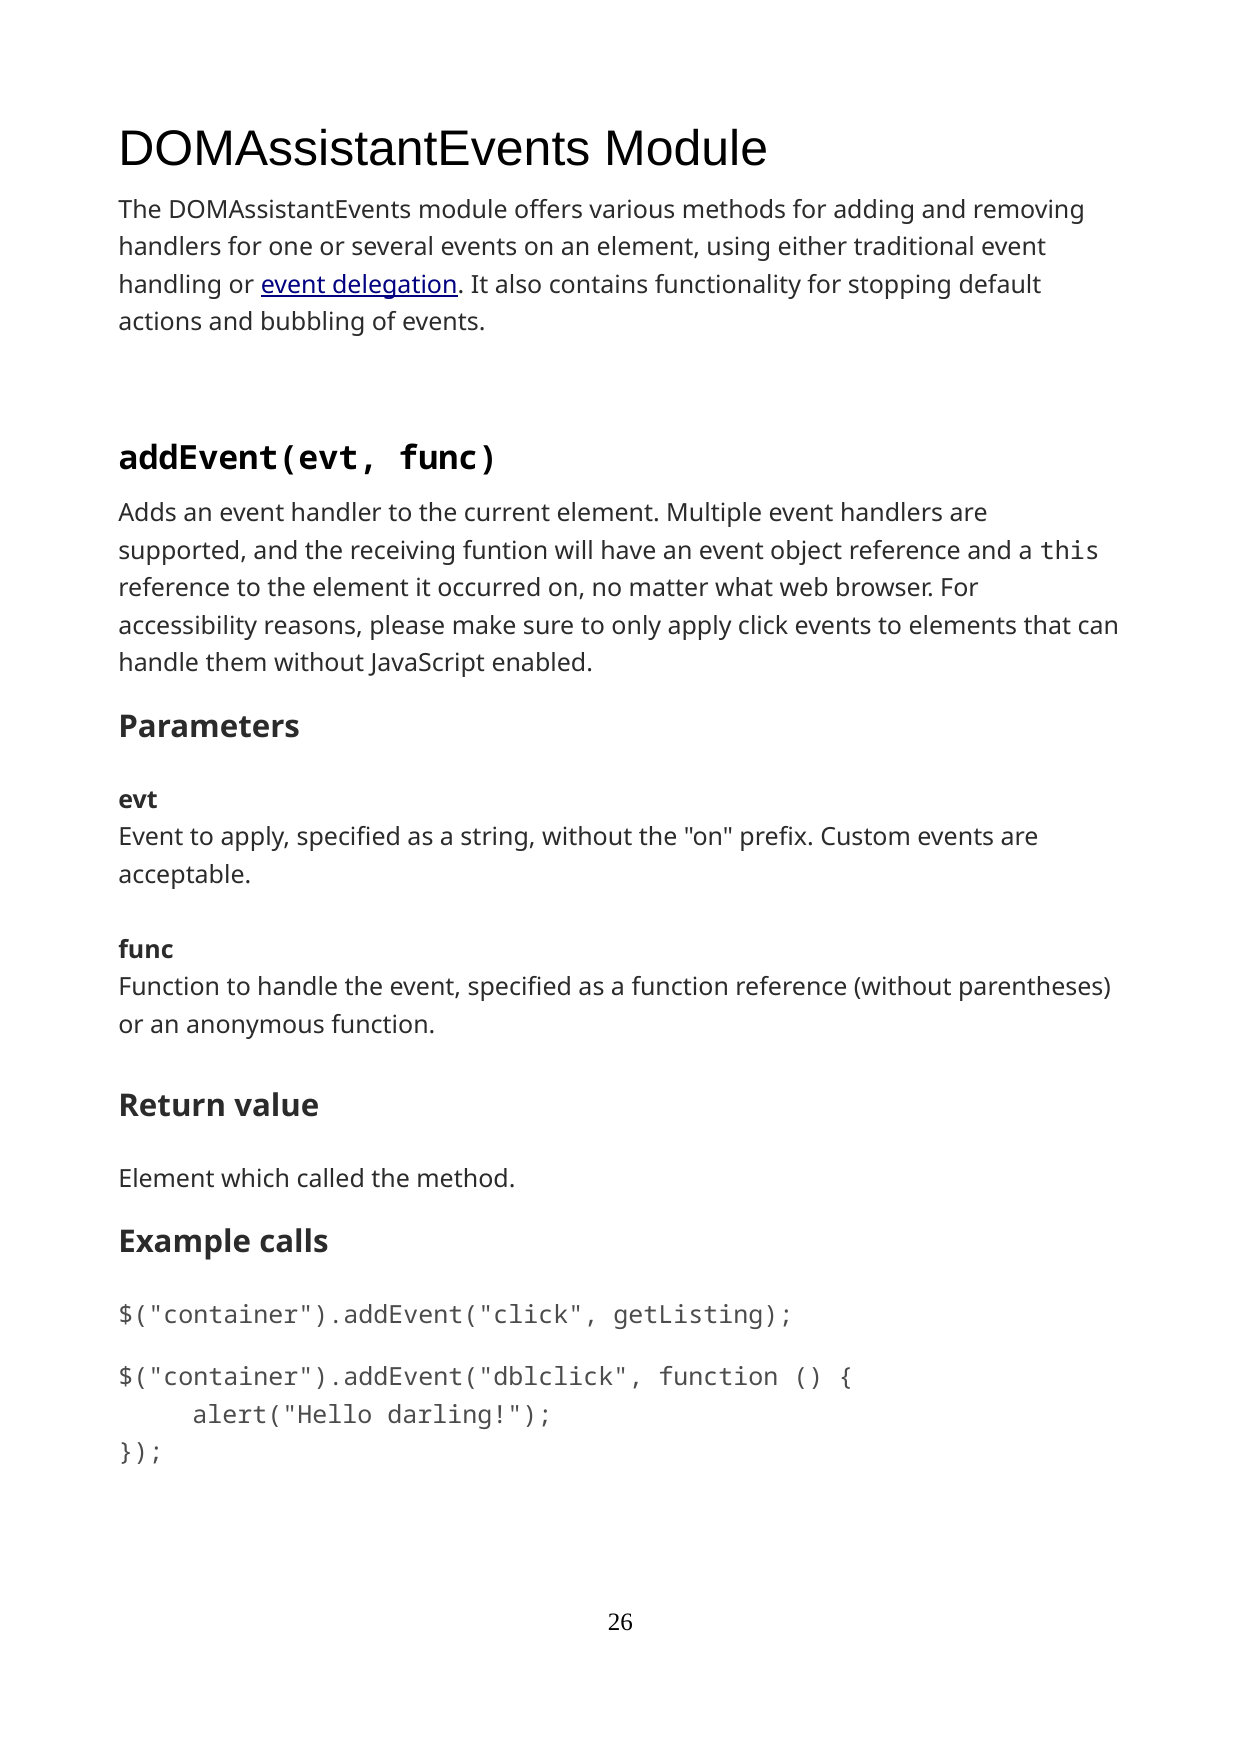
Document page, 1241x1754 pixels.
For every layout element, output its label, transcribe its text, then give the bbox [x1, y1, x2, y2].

text $("container").addEvent("dblclick", function () { alert("Hello darling!"); }); [118, 1356, 1122, 1468]
text Element which called the method. [118, 1157, 1122, 1194]
text func [118, 890, 1122, 965]
subtitle DOMAssistantEvents Module [118, 118, 1122, 176]
text evt [118, 778, 1122, 815]
text Event to apply, specified as a string, without the "on" prefix. Custom events are acceptable. [118, 815, 1122, 890]
text Return value [118, 1040, 1122, 1126]
text Adds an event handler to the current element. Multiple event handlers are supported, and the receiving funtion will have an event object reference and a this reference to the element it occurred on, no matter what web browser. For accessibility reasons, please make sure to only apply click events to elements that can handle them without JavaScript enabled. [118, 491, 1122, 679]
text The DOMAssistantEvents module offers various methods for adding and removing handlers for one or several events on an element, using either traditional event handling or event delegation. It also contains functionality for stopping default actions and bubbling of events. [118, 188, 1122, 338]
text $("container").addEvent("click", getListing); [118, 1293, 1122, 1331]
text Parameters [118, 704, 1122, 747]
text Function to handle the event, specified as a function reference (without parentheses) or an anonymous function. [118, 965, 1122, 1040]
subtitle addEvent(evt, func) [118, 388, 1122, 479]
text Example calls [118, 1219, 1122, 1262]
